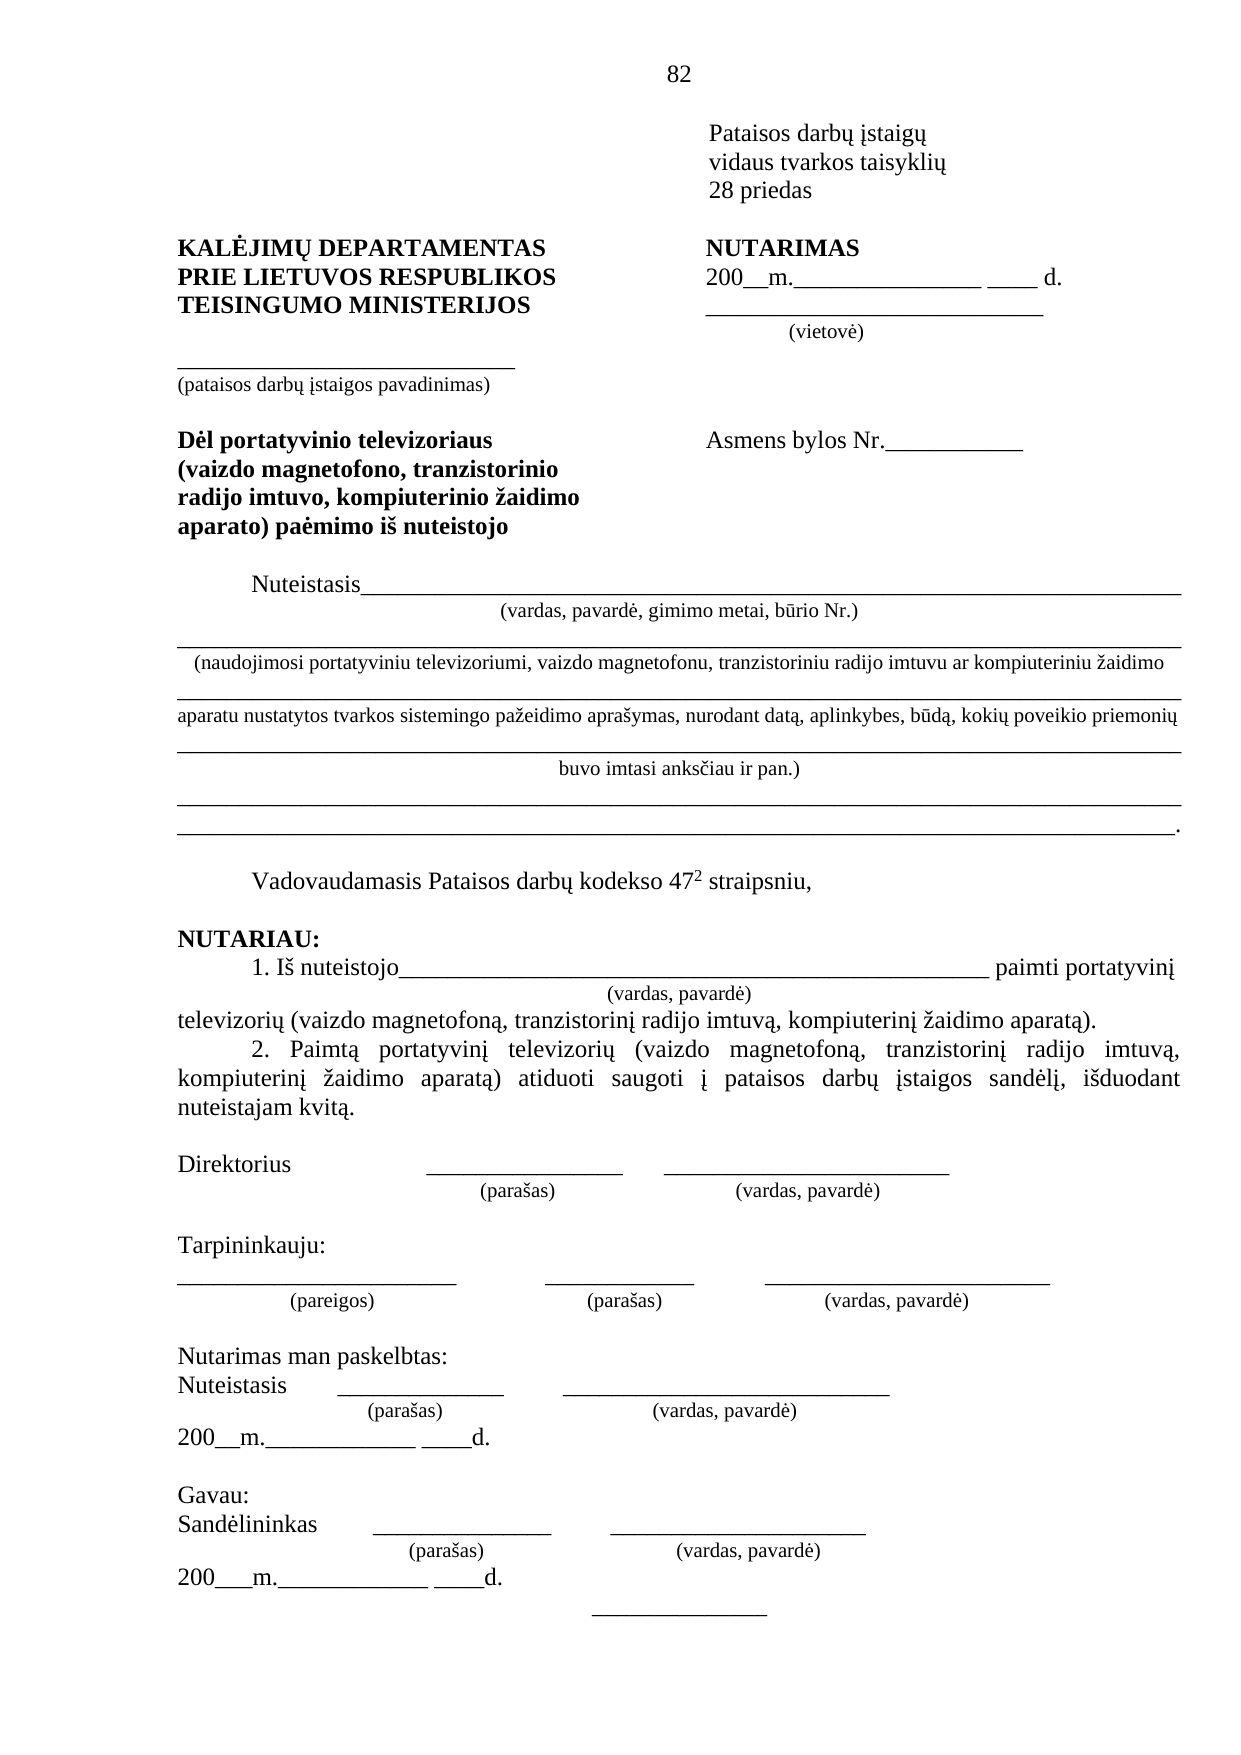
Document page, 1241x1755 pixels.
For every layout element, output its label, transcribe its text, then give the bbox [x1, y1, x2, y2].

text televizorių (vaizdo magnetofoną, tranzistorinį radijo imtuvą, kompiuterinį žaidimo aparatą). [177, 1005, 1181, 1034]
text (pataisos darbų įstaigos pavadinimas) [177, 372, 1181, 396]
text Dėl portatyvinio televizoriaus Asmens bylos Nr.___________ [177, 425, 1181, 454]
text (vardas, pavardė) [177, 981, 1181, 1005]
text radijo imtuvo, kompiuterinio žaidimo [177, 482, 1181, 511]
text Pataisos darbų įstaigų [709, 118, 1181, 147]
text aparatu nustatytos tvarkos sistemingo pažeidimo aprašymas, nurodant datą, aplinkybes, būdą, kokių poveikio priemonių [177, 703, 1181, 727]
text (vaizdo magnetofono, tranzistorinio [177, 454, 1181, 482]
text (parašas) (vardas, pavardė) [177, 1178, 1181, 1202]
text Gavau: [177, 1480, 1181, 1509]
text ___________________________ [177, 343, 1181, 372]
text Nuteistasis [177, 569, 1181, 597]
text (parašas) (vardas, pavardė) [177, 1537, 1181, 1562]
text (vietovė) [177, 319, 1181, 343]
text PRIE LIETUVOS RESPUBLIKOS 200__m._______________ ____ d. [177, 262, 1181, 291]
text TEISINGUMO MINISTERIJOS ___________________________ [177, 291, 1181, 319]
text NUTARIAU: [177, 924, 1181, 952]
text (parašas) (vardas, pavardė) [177, 1398, 1181, 1422]
text Vadovaudamasis Pataisos darbų kodekso 472 straipsniu, [177, 866, 1181, 895]
text (naudojimosi portatyviniu televizoriumi, vaizdo magnetofonu, tranzistoriniu radijo imtuvu ar kompiuteriniu žaidimo [177, 650, 1181, 674]
text . [177, 809, 1181, 837]
text Direktorius [177, 1149, 1181, 1178]
text 2. Paimtą portatyvinį televizorių (vaizdo magnetofoną, tranzistorinį radijo imtuvą, kompiuterinį žaidimo aparatą) atiduoti saugoti į pataisos darbų įstaigos sandėlį, išduodant nuteistajam kvitą. [177, 1034, 1181, 1120]
text 200___m.____________ ____d. [177, 1562, 1181, 1590]
text (pareigos) (parašas) (vardas, pavardė) [177, 1288, 1181, 1312]
text 28 priedas [177, 176, 1181, 204]
text ______________ [177, 1590, 1181, 1619]
text Nutarimas man paskelbtas: [177, 1341, 1181, 1370]
text aparato) paėmimo iš nuteistojo [177, 511, 1181, 540]
text _ [177, 727, 1181, 752]
text KALĖJIMŲ DEPARTAMENTAS NUTARIMAS [177, 233, 1181, 262]
text Nuteistasis [177, 1370, 1181, 1398]
text Tarpininkauju: [177, 1231, 1181, 1259]
text Sandėlininkas [177, 1509, 1181, 1537]
text _ [177, 622, 1181, 647]
text buvo imtasi anksčiau ir pan.) [177, 756, 1181, 780]
text _ [177, 674, 1181, 699]
text _ [177, 780, 1181, 805]
text (vardas, pavardė, gimimo metai, būrio Nr.) [177, 597, 1181, 622]
text 1. Iš nuteistojo paimti portatyvinį [177, 952, 1181, 981]
text vidaus tvarkos taisyklių [177, 147, 1181, 176]
text 200__m.____________ ____d. [177, 1422, 1181, 1451]
